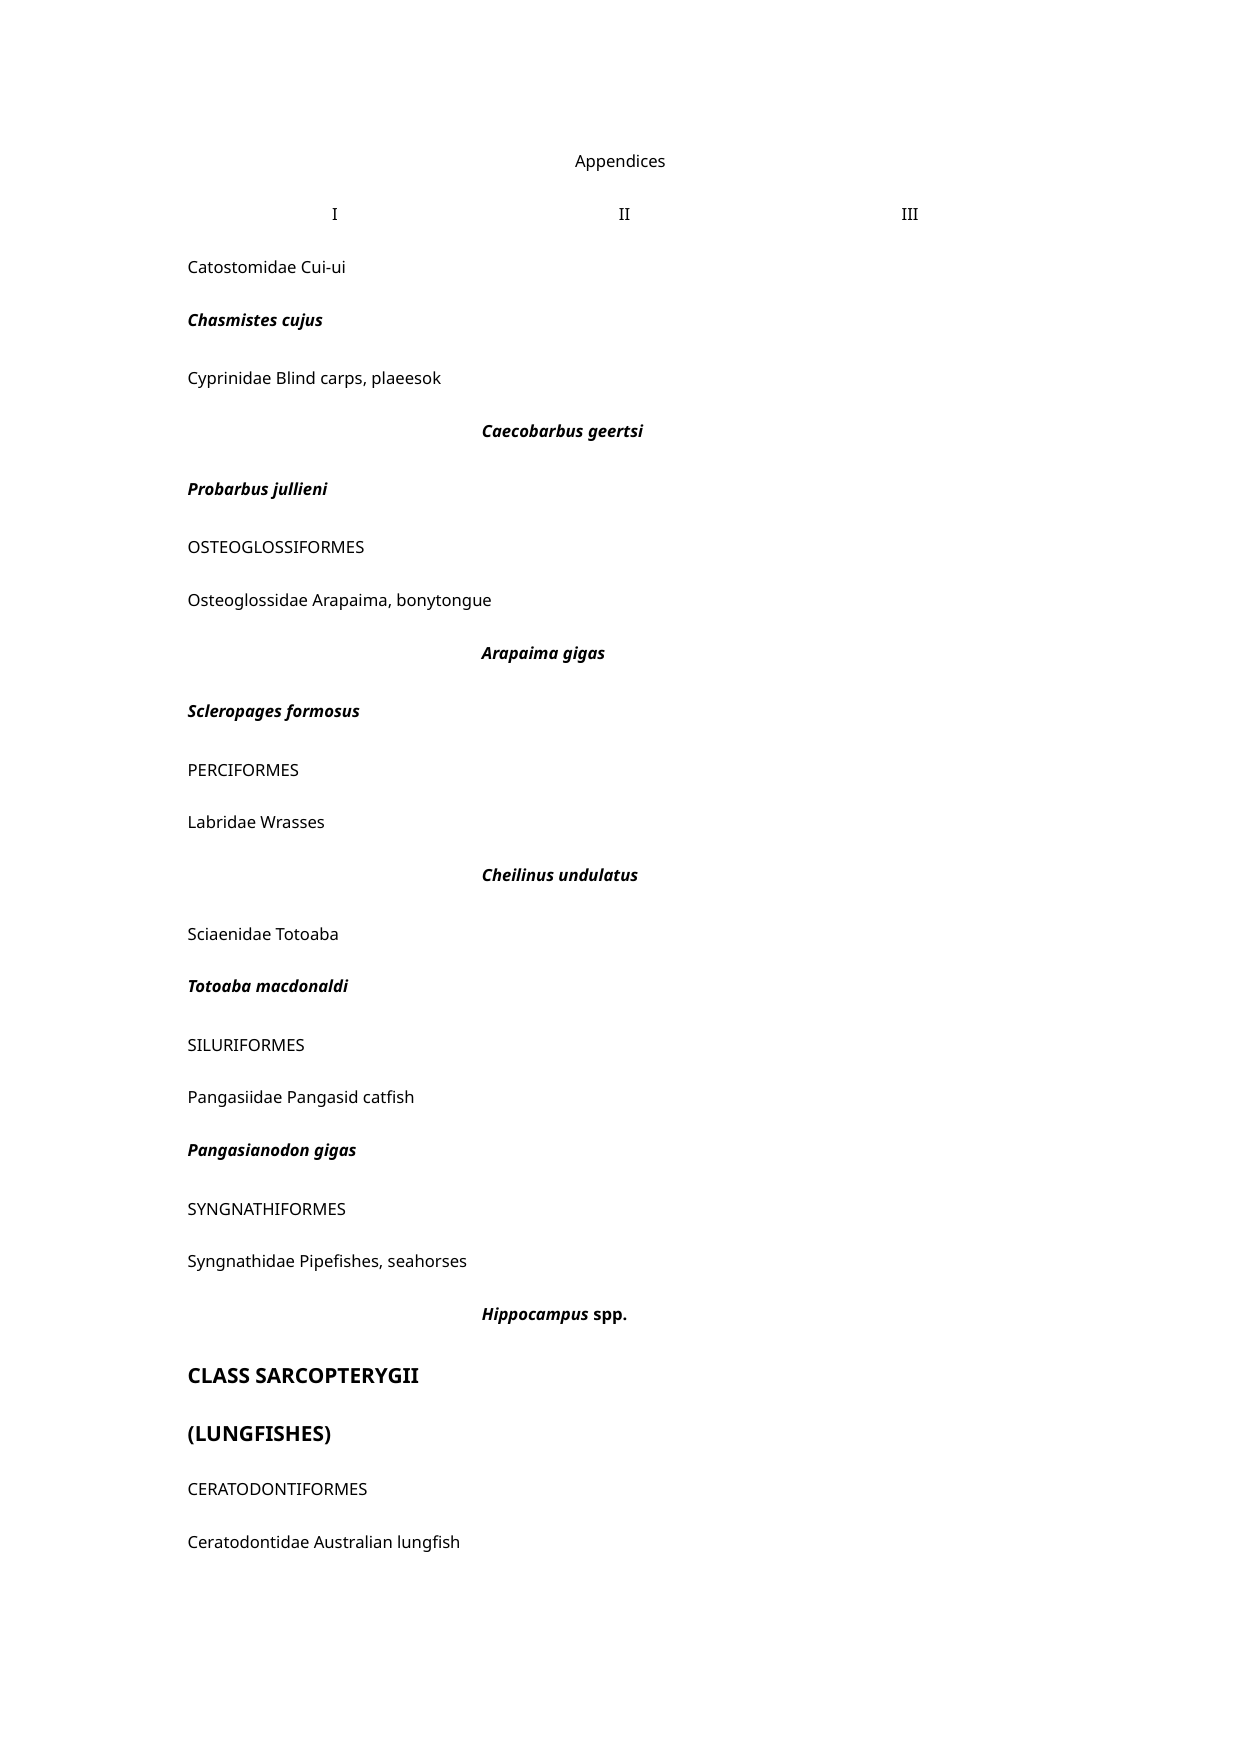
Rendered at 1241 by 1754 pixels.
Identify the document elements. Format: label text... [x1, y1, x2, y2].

table_cell Cheilinus undulatus [482, 864, 767, 922]
table_cell Caecobarbus geertsi [482, 419, 767, 478]
table_cell [188, 642, 482, 700]
table_cell [188, 1303, 482, 1361]
table_cell [482, 1139, 767, 1197]
table_cell SYNGNATHIFORMES [188, 1197, 1053, 1250]
table_cell I [188, 203, 482, 255]
table_cell Osteoglossidae Arapaima, bonytongue [188, 589, 1053, 642]
table_cell [767, 419, 1053, 478]
table_cell Hippocampus spp. [482, 1303, 767, 1361]
table_cell OSTEOGLOSSIFORMES [188, 536, 1053, 589]
table_cell [188, 864, 482, 922]
table_cell Pangasiidae Pangasid catfish [188, 1086, 1053, 1139]
table_cell [767, 975, 1053, 1033]
table_cell [482, 700, 767, 758]
table_cell Scleropages formosus [188, 700, 482, 758]
table_cell [767, 1139, 1053, 1197]
table_cell Ceratodontidae Australian lungfish [188, 1531, 1053, 1583]
table_cell II [482, 203, 767, 255]
table_cell [767, 1303, 1053, 1361]
table_cell Labridae Wrasses [188, 811, 1053, 864]
table_cell CLASS SARCOPTERYGII (LUNGFISHES) [188, 1361, 1053, 1478]
table_cell [767, 308, 1053, 367]
table_cell [188, 419, 482, 478]
table_cell Syngnathidae Pipefishes, seahorses [188, 1250, 1053, 1303]
table_cell Catostomidae Cui-ui [188, 255, 1053, 308]
table_cell CERATODONTIFORMES [188, 1478, 1053, 1531]
table_cell SILURIFORMES [188, 1034, 1053, 1086]
table_cell PERCIFORMES [188, 759, 1053, 811]
table_cell [767, 478, 1053, 536]
table_cell Chasmistes cujus [188, 308, 482, 367]
table_cell [482, 308, 767, 367]
table_cell Arapaima gigas [482, 642, 767, 700]
table_cell Probarbus jullieni [188, 478, 482, 536]
table_cell III [767, 203, 1053, 255]
table_cell Sciaenidae Totoaba [188, 922, 1053, 975]
table_cell [767, 700, 1053, 758]
table_cell [767, 642, 1053, 700]
table_cell Cyprinidae Blind carps, plaeesok [188, 367, 1053, 419]
table_cell [482, 478, 767, 536]
table_cell Pangasianodon gigas [188, 1139, 482, 1197]
table_cell [767, 864, 1053, 922]
table_cell Totoaba macdonaldi [188, 975, 482, 1033]
table_header Appendices [188, 150, 1053, 203]
table_cell [482, 975, 767, 1033]
